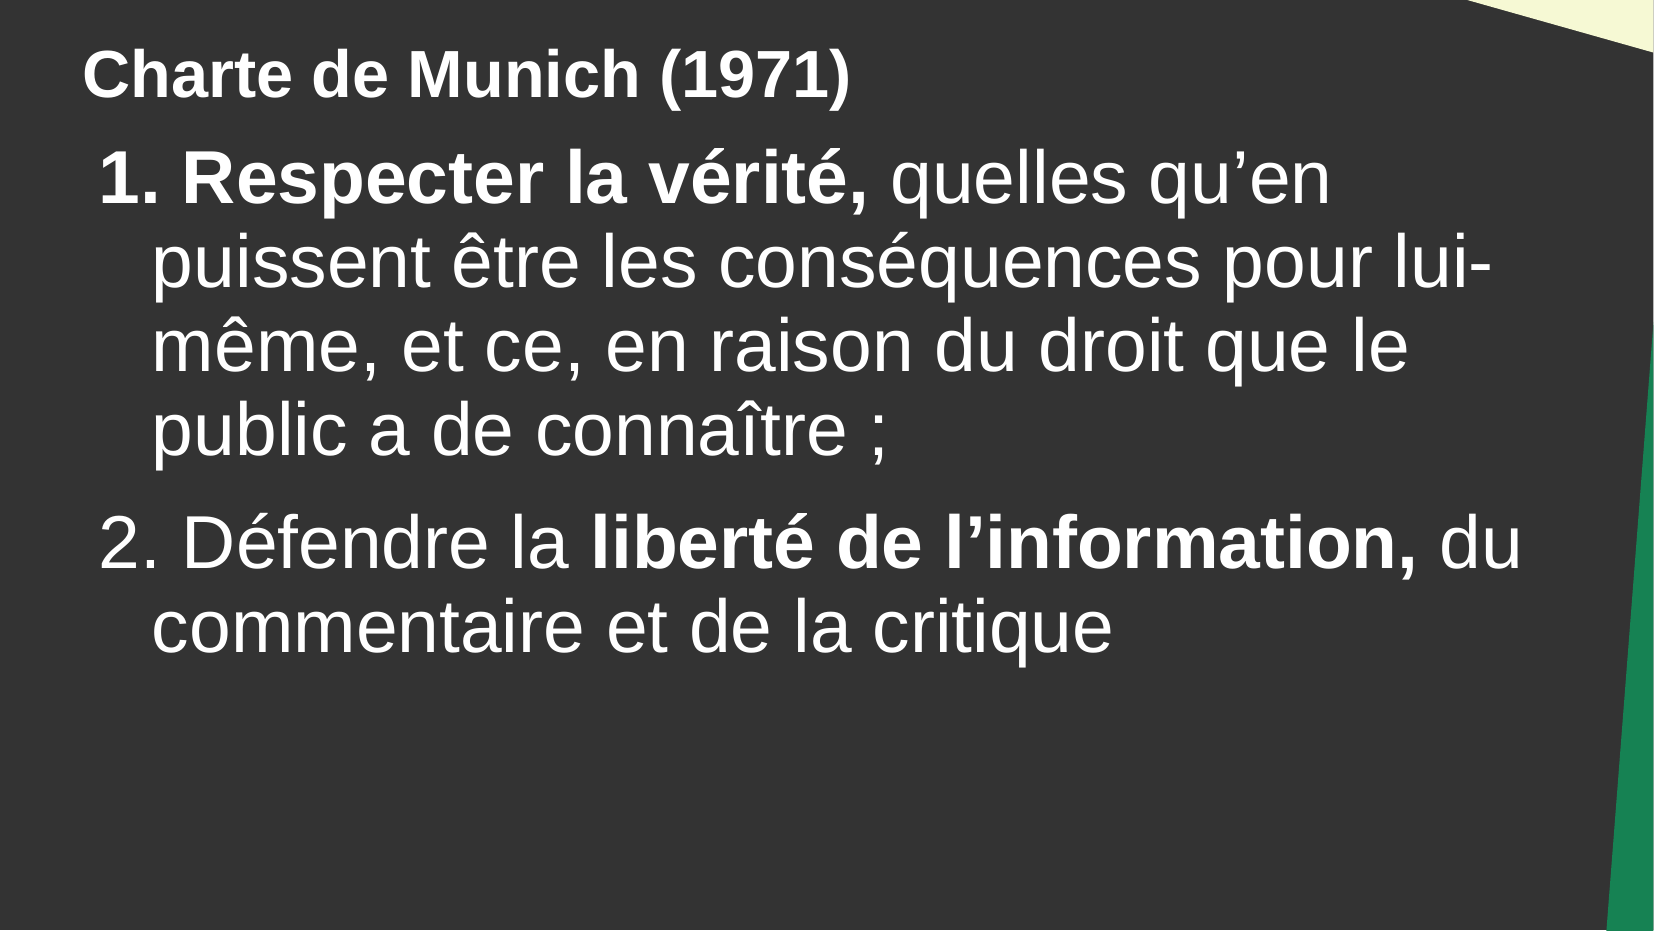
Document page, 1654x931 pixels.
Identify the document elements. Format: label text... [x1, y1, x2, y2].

text_box [1467, 0, 1654, 53]
text_box [1606, 315, 1654, 931]
list Respecter la vérité, quelles qu’en puissent être les conséquences pour lui-même, et ce, en raison du droit que le public a de connaître ; Défendre la liberté de l’information, du commentaire et de la critique [80, 135, 1560, 762]
title Charte de Munich (1971) [82, 37, 1571, 122]
